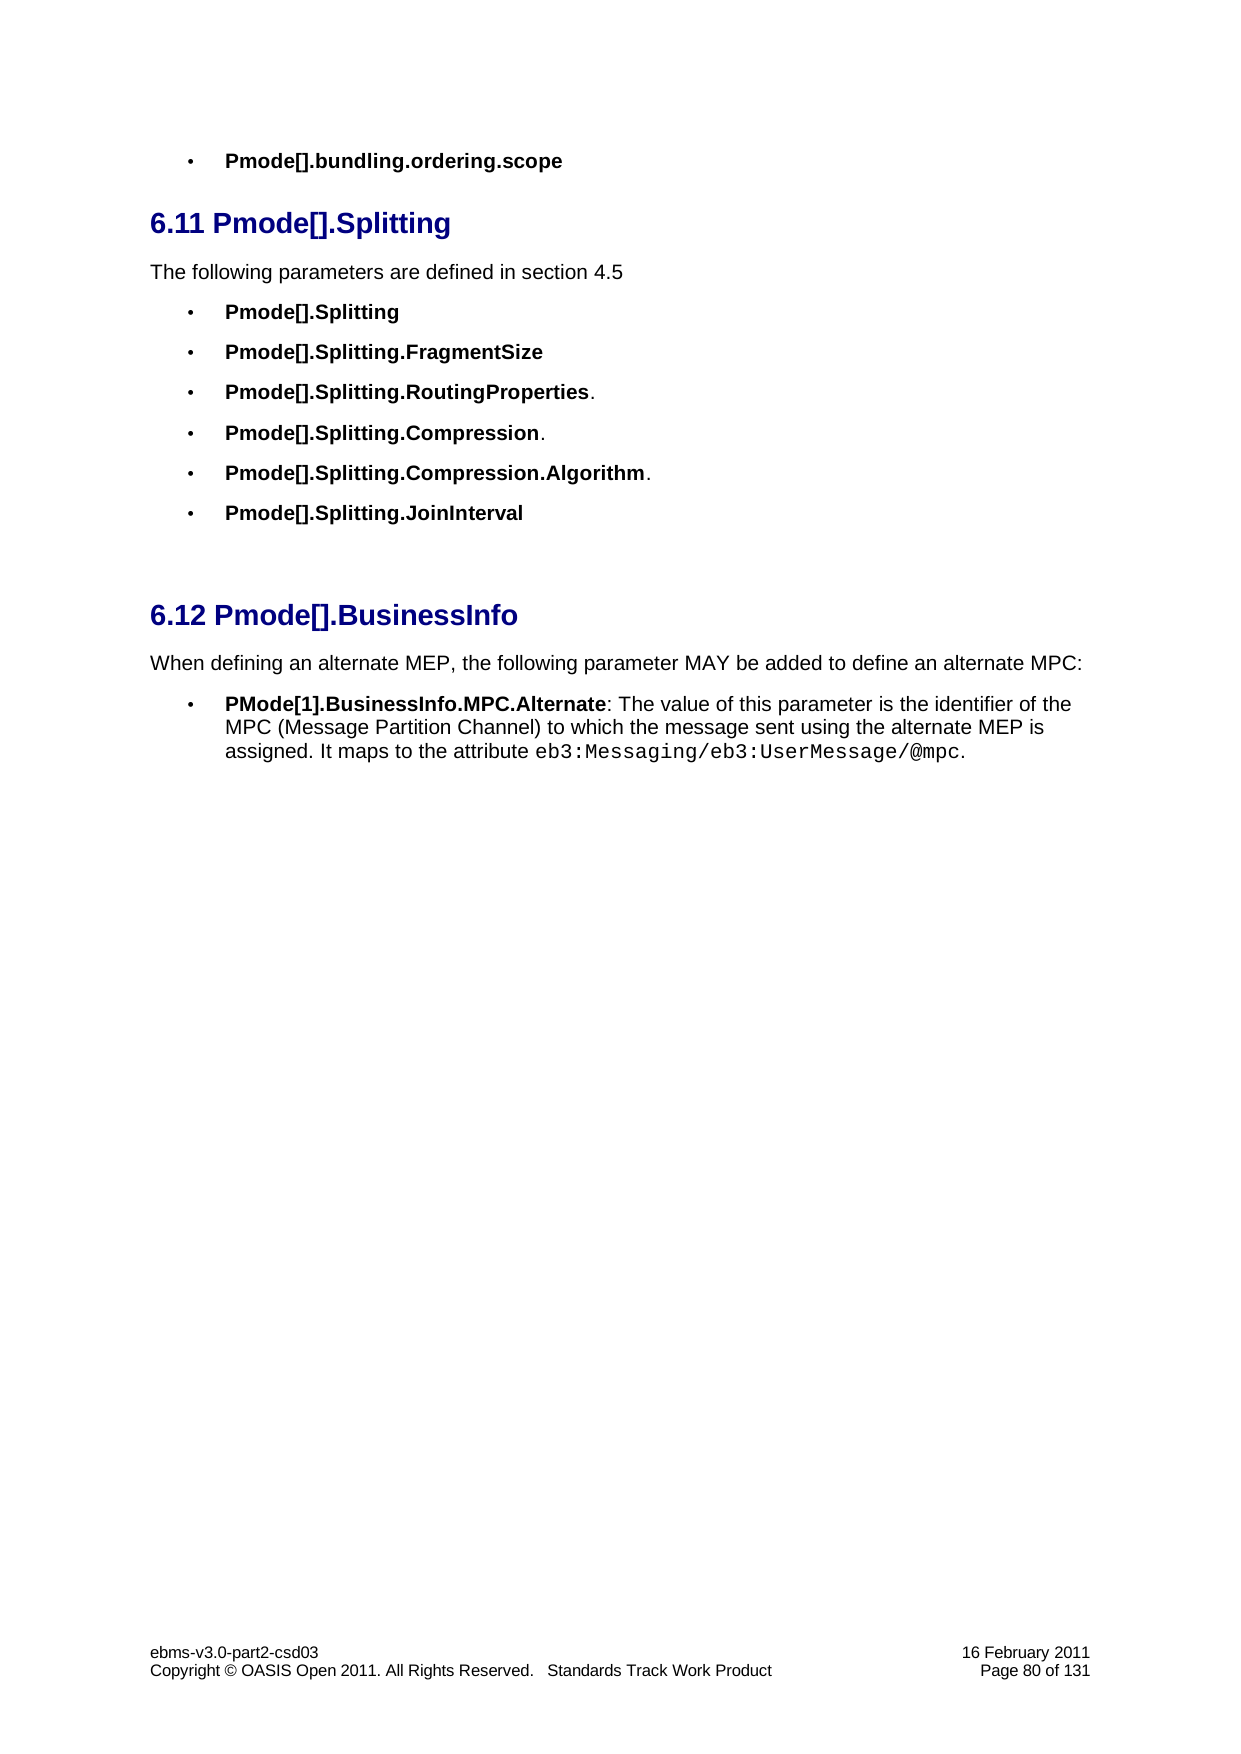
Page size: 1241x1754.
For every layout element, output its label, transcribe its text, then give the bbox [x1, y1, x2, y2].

list Pmode[].Splitting.RoutingProperties. [187, 381, 1090, 404]
list Pmode[].Splitting.JoinInterval [187, 501, 1090, 525]
list Pmode[].Splitting.Compression. [187, 421, 1090, 444]
list Pmode[].Splitting.FragmentSize [187, 341, 1090, 364]
list Pmode[].Splitting [187, 300, 1090, 324]
subtitle Pmode[].Splitting [150, 207, 1090, 239]
subtitle Pmode[].BusinessInfo [150, 598, 1090, 631]
text The following parameters are defined in section 4.5 [150, 260, 1090, 284]
list Pmode[].Splitting.Compression.Algorithm. [187, 461, 1090, 485]
list Pmode[].bundling.ordering.scope [187, 150, 1090, 173]
text When defining an alternate MEP, the following parameter MAY be added to define an alternate MPC: [150, 652, 1090, 675]
list PMode[1].BusinessInfo.MPC.Alternate: The value of this parameter is the identifier of the MPC (Message Partition Channel) to which the message sent using the alternate MEP is assigned. It maps to the attribute eb3:Messaging/eb3:UserMessage/@mpc. [187, 692, 1090, 764]
